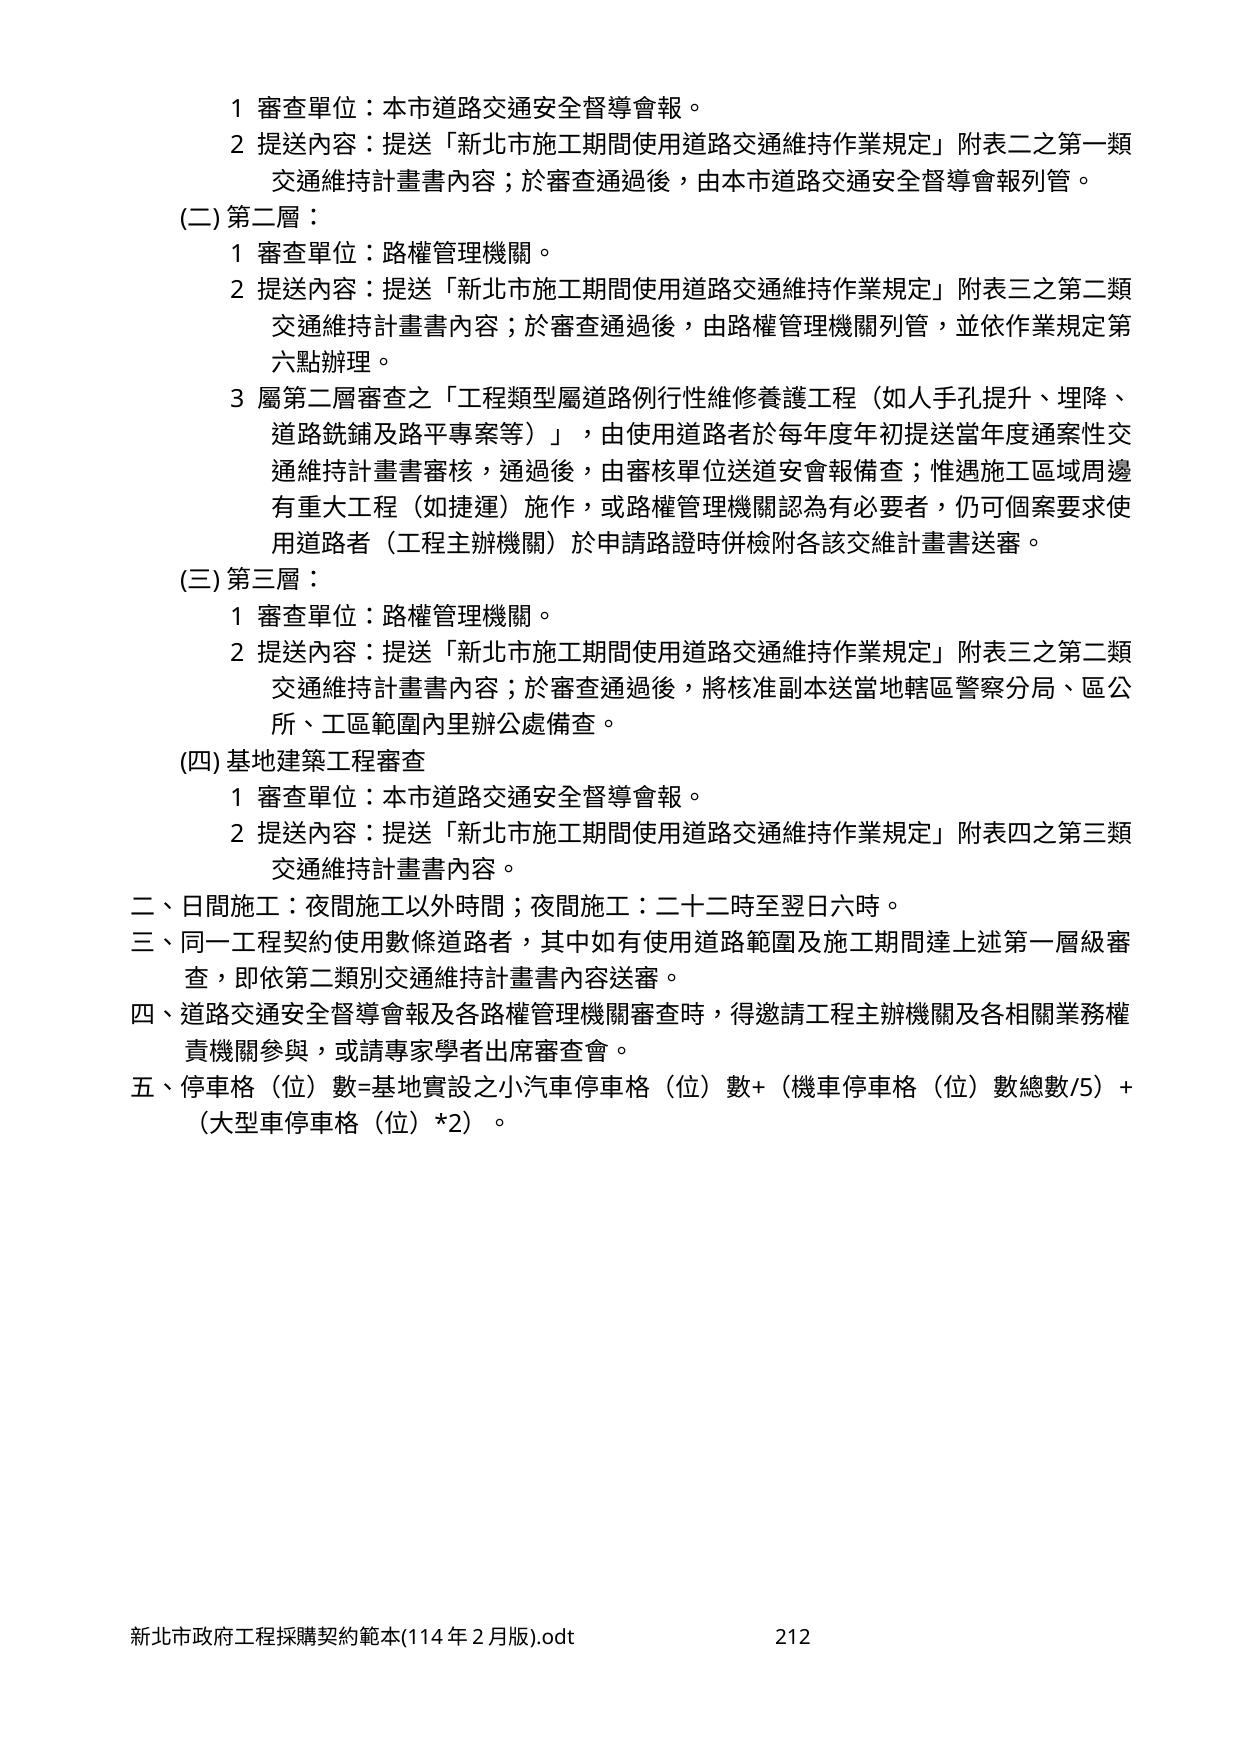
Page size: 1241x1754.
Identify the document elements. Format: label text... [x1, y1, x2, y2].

list 審查單位：本市道路交通安全督導會報。 [230, 777, 1133, 814]
list 日間施工：夜間施工以外時間；夜間施工：二十二時至翌日六時。 [130, 886, 1133, 922]
list 提送內容：提送「新北市施工期間使用道路交通維持作業規定」附表四之第三類交通維持計畫書內容。 [230, 814, 1133, 886]
list 同一工程契約使用數條道路者，其中如有使用道路範圍及施工期間達上述第一層級審查，即依第二類別交通維持計畫書內容送審。 [130, 922, 1133, 995]
list 提送內容：提送「新北市施工期間使用道路交通維持作業規定」附表三之第二類交通維持計畫書內容；於審查通過後，由路權管理機關列管，並依作業規定第六點辦理。 [230, 270, 1133, 379]
list 提送內容：提送「新北市施工期間使用道路交通維持作業規定」附表三之第二類交通維持計畫書內容；於審查通過後，將核准副本送當地轄區警察分局、區公所、工區範圍內里辦公處備查。 [230, 632, 1133, 741]
list 審查單位：路權管理機關。 [230, 596, 1133, 632]
list 第三層： [180, 560, 1133, 596]
list 基地建築工程審查 [180, 741, 1133, 777]
list 提送內容：提送「新北市施工期間使用道路交通維持作業規定」附表二之第一類交通維持計畫書內容；於審查通過後，由本市道路交通安全督導會報列管。 [230, 125, 1133, 197]
list 第二層： [180, 197, 1133, 234]
list 停車格（位）數=基地實設之小汽車停車格（位）數+（機車停車格（位）數總數/5）+（大型車停車格（位）*2）。 [130, 1067, 1133, 1140]
list 屬第二層審查之「工程類型屬道路例行性維修養護工程（如人手孔提升、埋降、道路銑鋪及路平專案等）」，由使用道路者於每年度年初提送當年度通案性交通維持計畫書審核，通過後，由審核單位送道安會報備查；惟遇施工區域周邊有重大工程（如捷運）施作，或路權管理機關認為有必要者，仍可個案要求使用道路者（工程主辦機關）於申請路證時併檢附各該交維計畫書送審。 [230, 379, 1133, 560]
list 審查單位：路權管理機關。 [230, 234, 1133, 270]
list 審查單位：本市道路交通安全督導會報。 [230, 89, 1133, 125]
list 道路交通安全督導會報及各路權管理機關審查時，得邀請工程主辦機關及各相關業務權責機關參與，或請專家學者出席審查會。 [130, 995, 1133, 1067]
